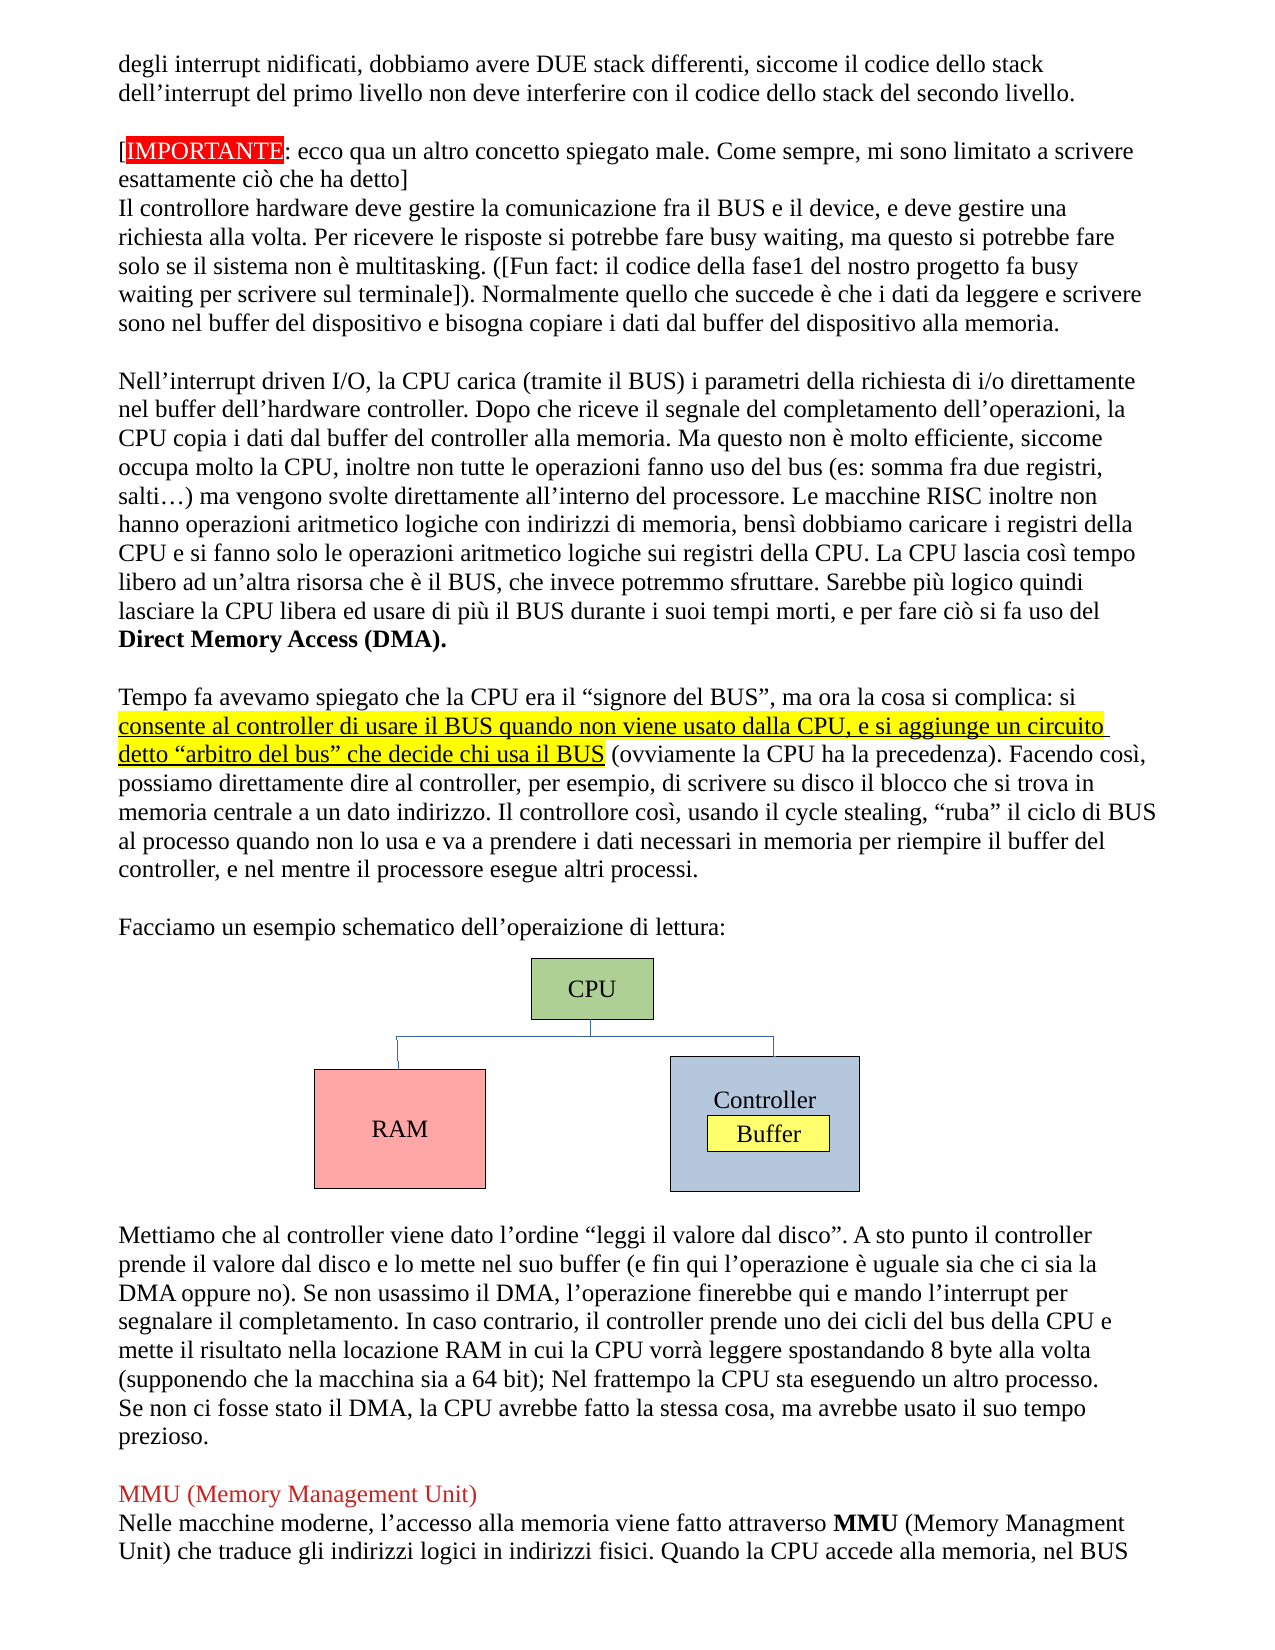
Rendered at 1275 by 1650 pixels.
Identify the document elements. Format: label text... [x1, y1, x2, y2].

text Nelle macchine moderne, l’accesso alla memoria viene fatto attraverso MMU (Memory Managment Unit) che traduce gli indirizzi logici in indirizzi fisici. Quando la CPU accede alla memoria, nel BUS [118, 1508, 1157, 1565]
text Facciamo un esempio schematico dell’operaizione di lettura: [118, 912, 1157, 1048]
text Il controllore hardware deve gestire la comunicazione fra il BUS e il device, e deve gestire una richiesta alla volta. Per ricevere le risposte si potrebbe fare busy waiting, ma questo si potrebbe fare solo se il sistema non è multitasking. ([Fun fact: il codice della fase1 del nostro progetto fa busy waiting per scrivere sul terminale]). Normalmente quello che succede è che i dati da leggere e scrivere sono nel buffer del dispositivo e bisogna copiare i dati dal buffer del dispositivo alla memoria. [118, 193, 1157, 337]
text Tempo fa avevamo spiegato che la CPU era il “signore del BUS”, ma ora la cosa si complica: si consente al controller di usare il BUS quando non viene usato dalla CPU, e si aggiunge un circuito detto “arbitro del bus” che decide chi usa il BUS (ovviamente la CPU ha la precedenza). Facendo così, possiamo direttamente dire al controller, per esempio, di scrivere su disco il blocco che si trova in memoria centrale a un dato indirizzo. Il controllore così, usando il cycle stealing, “ruba” il ciclo di BUS al processo quando non lo usa e va a prendere i dati necessari in memoria per riempire il buffer del controller, e nel mentre il processore esegue altri processi. [118, 682, 1157, 883]
text Nell’interrupt driven I/O, la CPU carica (tramite il BUS) i parametri della richiesta di i/o direttamente nel buffer dell’hardware controller. Dopo che riceve il segnale del completamento dell’operazioni, la CPU copia i dati dal buffer del controller alla memoria. Ma questo non è molto efficiente, siccome occupa molto la CPU, inoltre non tutte le operazioni fanno uso del bus (es: somma fra due registri, salti…) ma vengono svolte direttamente all’interno del processore. Le macchine RISC inoltre non hanno operazioni aritmetico logiche con indirizzi di memoria, bensì dobbiamo caricare i registri della CPU e si fanno solo le operazioni aritmetico logiche sui registri della CPU. La CPU lascia così tempo libero ad un’altra risorsa che è il BUS, che invece potremmo sfruttare. Sarebbe più logico quindi lasciare la CPU libera ed usare di più il BUS durante i suoi tempi morti, e per fare ciò si fa uso del Direct Memory Access (DMA). [118, 366, 1157, 653]
text MMU (Memory Management Unit) [118, 1479, 1157, 1508]
text degli interrupt nidificati, dobbiamo avere DUE stack differenti, siccome il codice dello stack dell’interrupt del primo livello non deve interferire con il codice dello stack del secondo livello. [118, 49, 1157, 107]
text Mettiamo che al controller viene dato l’ordine “leggi il valore dal disco”. A sto punto il controller prende il valore dal disco e lo mette nel suo buffer (e fin qui l’operazione è uguale sia che ci sia la DMA oppure no). Se non usassimo il DMA, l’operazione finerebbe qui e mando l’interrupt per segnalare il completamento. In caso contrario, il controller prende uno dei cicli del bus della CPU e mette il risultato nella locazione RAM in cui la CPU vorrà leggere spostandando 8 byte alla volta (supponendo che la macchina sia a 64 bit); Nel frattempo la CPU sta eseguendo un altro processo. [118, 1220, 1157, 1393]
text [IMPORTANTE: ecco qua un altro concetto spiegato male. Come sempre, mi sono limitato a scrivere esattamente ciò che ha detto] [118, 136, 1157, 193]
text Se non ci fosse stato il DMA, la CPU avrebbe fatto la stessa cosa, ma avrebbe usato il suo tempo prezioso. [118, 1393, 1157, 1450]
